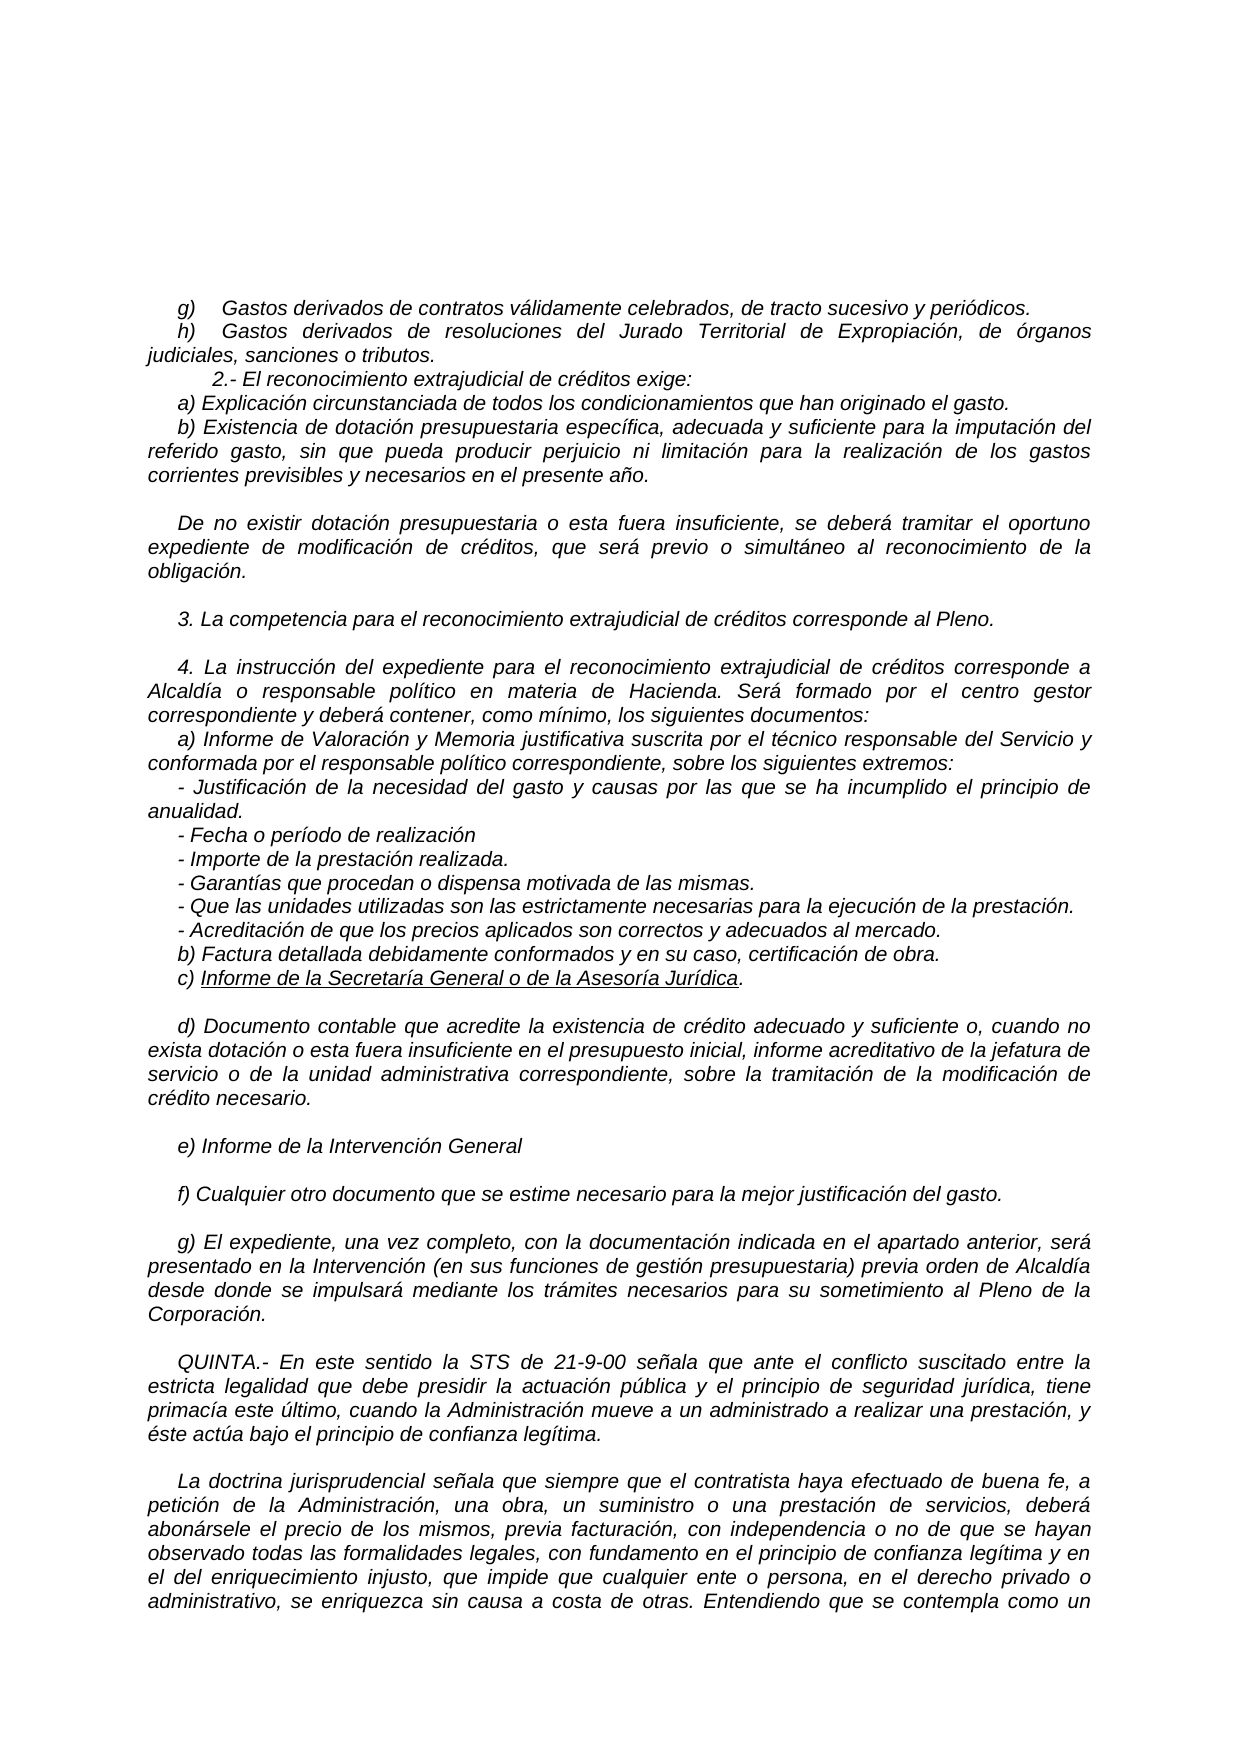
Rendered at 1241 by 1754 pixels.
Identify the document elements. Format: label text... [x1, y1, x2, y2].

text b) Existencia de dotación presupuestaria específica, adecuada y suficiente para la imputación del referido gasto, sin que pueda producir perjuicio ni limitación para la realización de los gastos corrientes previsibles y necesarios en el presente año. [148, 415, 1093, 487]
text b) Factura detallada debidamente conformados y en su caso, certificación de obra. [148, 942, 1092, 966]
text La doctrina jurisprudencial señala que siempre que el contratista haya efectuado de buena fe, a petición de la Administración, una obra, un suministro o una prestación de servicios, deberá abonársele el precio de los mismos, previa facturación, con independencia o no de que se hayan observado todas las formalidades legales, con fundamento en el principio de confianza legítima y en el del enriquecimiento injusto, que impide que cualquier ente o persona, en el derecho privado o administrativo, se enriquezca sin causa a costa de otras. Entendiendo que se contempla como un [148, 1469, 1093, 1613]
text - Garantías que procedan o dispensa motivada de las mismas. [148, 870, 1092, 894]
text c) Informe de la Secretaría General o de la Asesoría Jurídica. [148, 966, 1092, 990]
list Gastos derivados de resoluciones del Jurado Territorial de Expropiación, de órganos judiciales, sanciones o tributos. [148, 319, 1093, 367]
text a) Informe de Valoración y Memoria justificativa suscrita por el técnico responsable del Servicio y conformada por el responsable político correspondiente, sobre los siguientes extremos: [148, 727, 1092, 774]
text - Justificación de la necesidad del gasto y causas por las que se ha incumplido el principio de anualidad. [148, 774, 1092, 822]
text a) Explicación circunstanciada de todos los condicionamientos que han originado el gasto. [148, 391, 1093, 415]
text 3. La competencia para el reconocimiento extrajudicial de créditos corresponde al Pleno. [148, 607, 1092, 631]
text 4. La instrucción del expediente para el reconocimiento extrajudicial de créditos corresponde a Alcaldía o responsable político en materia de Hacienda. Será formado por el centro gestor correspondiente y deberá contener, como mínimo, los siguientes documentos: [148, 655, 1092, 727]
text g) El expediente, una vez completo, con la documentación indicada en el apartado anterior, será presentado en la Intervención (en sus funciones de gestión presupuestaria) previa orden de Alcaldía desde donde se impulsará mediante los trámites necesarios para su sometimiento al Pleno de la Corporación. [148, 1230, 1092, 1326]
list Gastos derivados de contratos válidamente celebrados, de tracto sucesivo y periódicos. [148, 295, 1093, 319]
text d) Documento contable que acredite la existencia de crédito adecuado y suficiente o, cuando no exista dotación o esta fuera insuficiente en el presupuesto inicial, informe acreditativo de la jefatura de servicio o de la unidad administrativa correspondiente, sobre la tramitación de la modificación de crédito necesario. [148, 1014, 1092, 1110]
text De no existir dotación presupuestaria o esta fuera insuficiente, se deberá tramitar el oportuno expediente de modificación de créditos, que será previo o simultáneo al reconocimiento de la obligación. [148, 511, 1093, 583]
text e) Informe de la Intervención General [148, 1134, 1092, 1158]
text - Que las unidades utilizadas son las estrictamente necesarias para la ejecución de la prestación. [148, 894, 1092, 918]
text - Acreditación de que los precios aplicados son correctos y adecuados al mercado. [148, 918, 1092, 942]
text f) Cualquier otro documento que se estime necesario para la mejor justificación del gasto. [148, 1182, 1092, 1206]
text - Fecha o período de realización [148, 822, 1092, 846]
text QUINTA.- En este sentido la STS de 21-9-00 señala que ante el conflicto suscitado entre la estricta legalidad que debe presidir la actuación pública y el principio de seguridad jurídica, tiene primacía este último, cuando la Administración mueve a un administrado a realizar una prestación, y éste actúa bajo el principio de confianza legítima. [148, 1349, 1093, 1445]
text - Importe de la prestación realizada. [148, 846, 1092, 870]
text 2.- El reconocimiento extrajudicial de créditos exige: [148, 367, 1092, 391]
